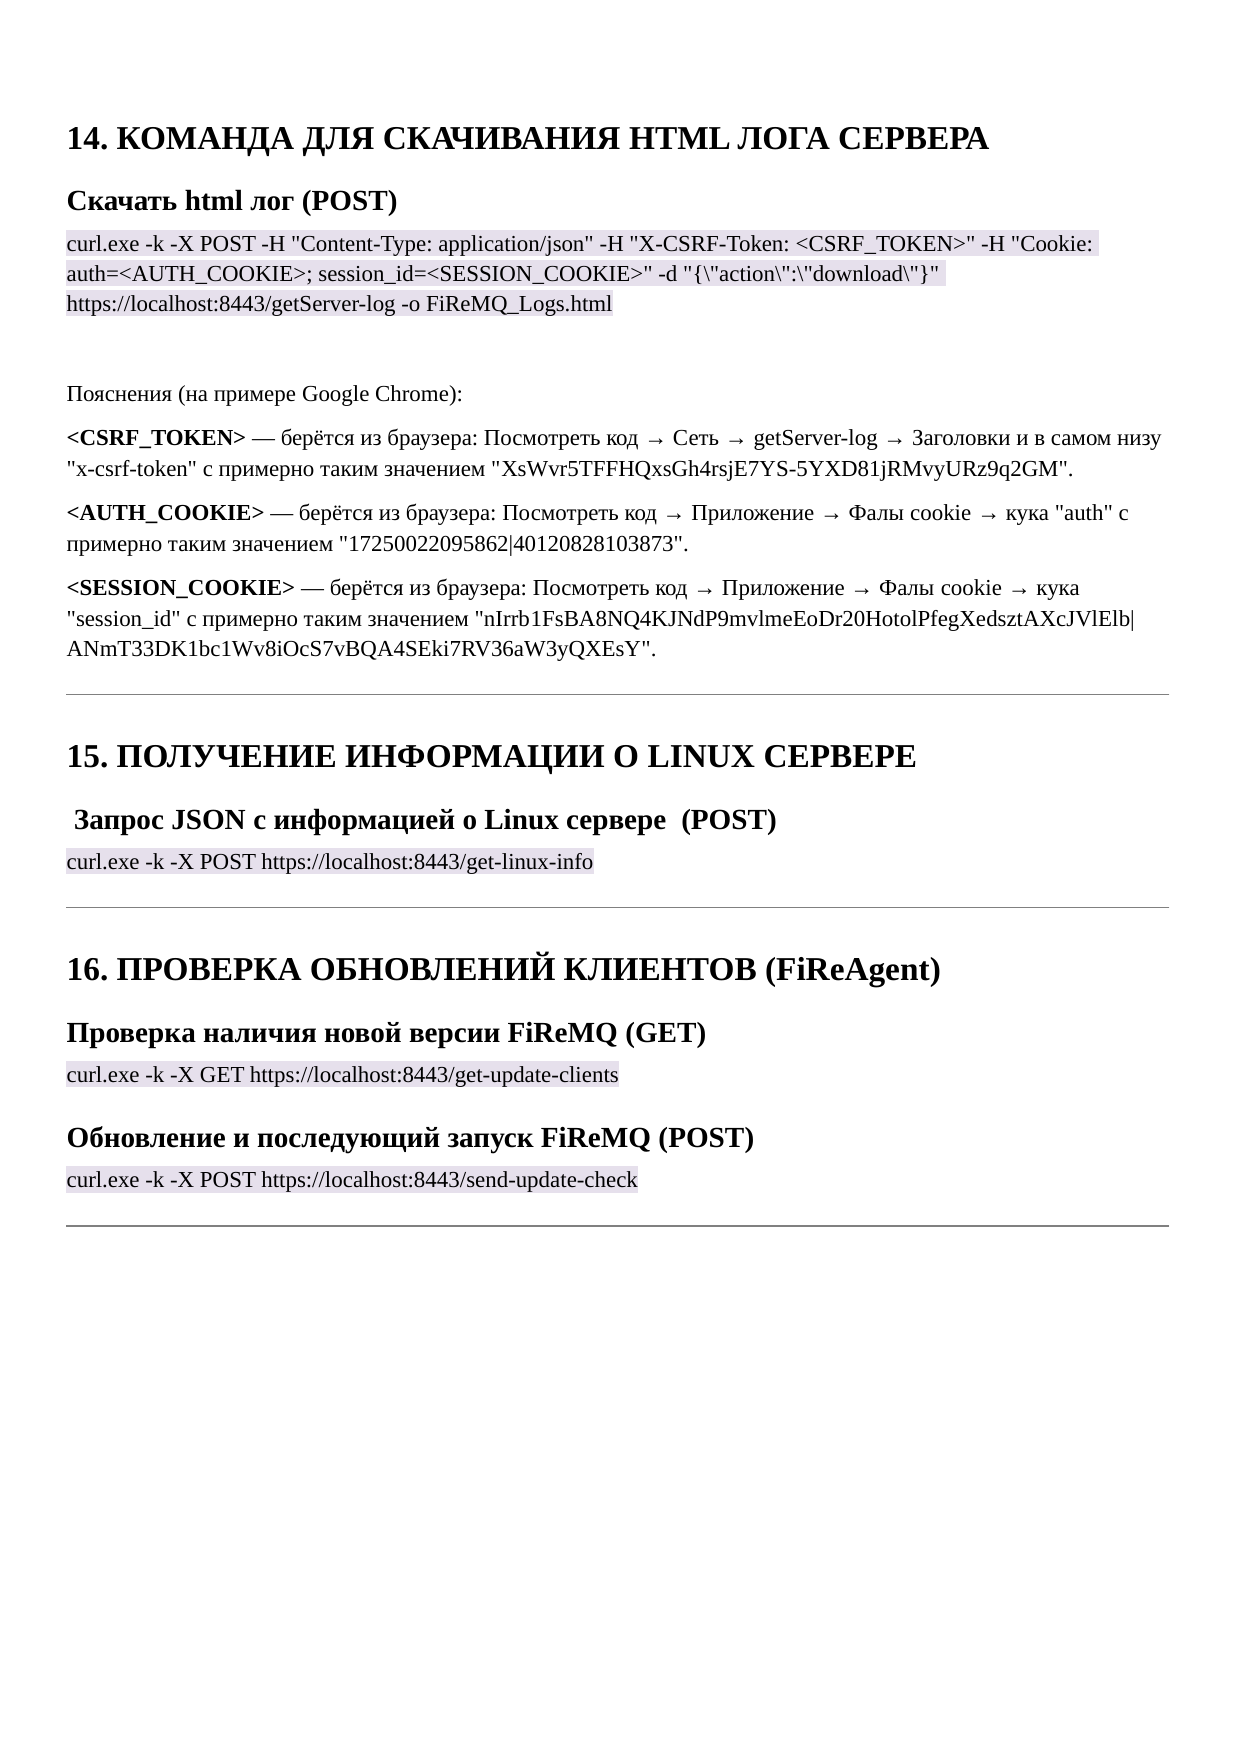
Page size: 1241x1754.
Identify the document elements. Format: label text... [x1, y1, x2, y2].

text Пояснения (на примере Google Chrome): [66, 379, 1169, 406]
subtitle 14. КОМАНДА ДЛЯ СКАЧИВАНИЯ HTML ЛОГА СЕРВЕРА [66, 118, 1169, 156]
subtitle Проверка наличия новой версии FiReMQ (GET) [66, 1015, 1169, 1048]
text <CSRF_TOKEN> — берётся из браузера: Посмотреть код → Сеть → getServer-log → Заголовки и в самом низу "x-csrf-token" с примерно таким значением "XsWvr5TFFHQxsGh4rsjE7YS-5YXD81jRMvyURz9q2GM". [66, 424, 1169, 481]
subtitle 16. ПРОВЕРКА ОБНОВЛЕНИЙ КЛИЕНТОВ (FiReAgent) [66, 949, 1169, 988]
subtitle 15. ПОЛУЧЕНИЕ ИНФОРМАЦИИ О LINUX СЕРВЕРЕ [66, 736, 1169, 775]
text <AUTH_COOKIE> — берётся из браузера: Посмотреть код → Приложение → Фалы cookie → кука "auth" с примерно таким значением "17250022095862|40120828103873". [66, 499, 1169, 556]
text curl.exe -k -X POST https://localhost:8443/send-update-check [66, 1166, 1169, 1193]
subtitle Скачать html лог (POST) [66, 183, 1169, 217]
text curl.exe -k -X POST -H "Content-Type: application/json" -H "X-CSRF-Token: <CSRF_TOKEN>" -H "Cookie: auth=<AUTH_COOKIE>; session_id=<SESSION_COOKIE>" -d "{\"action\":\"download\"}" https://localhost:8443/getServer-log -o FiReMQ_Logs.html [66, 229, 1169, 316]
subtitle Обновление и последующий запуск FiReMQ (POST) [66, 1120, 1169, 1154]
text curl.exe -k -X POST https://localhost:8443/get-linux-info [66, 848, 1169, 874]
text curl.exe -k -X GET https://localhost:8443/get-update-clients [66, 1061, 1169, 1087]
text <SESSION_COOKIE> — берётся из браузера: Посмотреть код → Приложение → Фалы cookie → кука "session_id" с примерно таким значением "nIrrb1FsBA8NQ4KJNdP9mvlmeEoDr20HotolPfegXedsztAXcJVlElb|ANmT33DK1bc1Wv8iOcS7vBQA4SEki7RV36aW3yQXEsY". [66, 574, 1169, 661]
subtitle Запрос JSON с информацией о Linux сервере (POST) [66, 802, 1169, 835]
